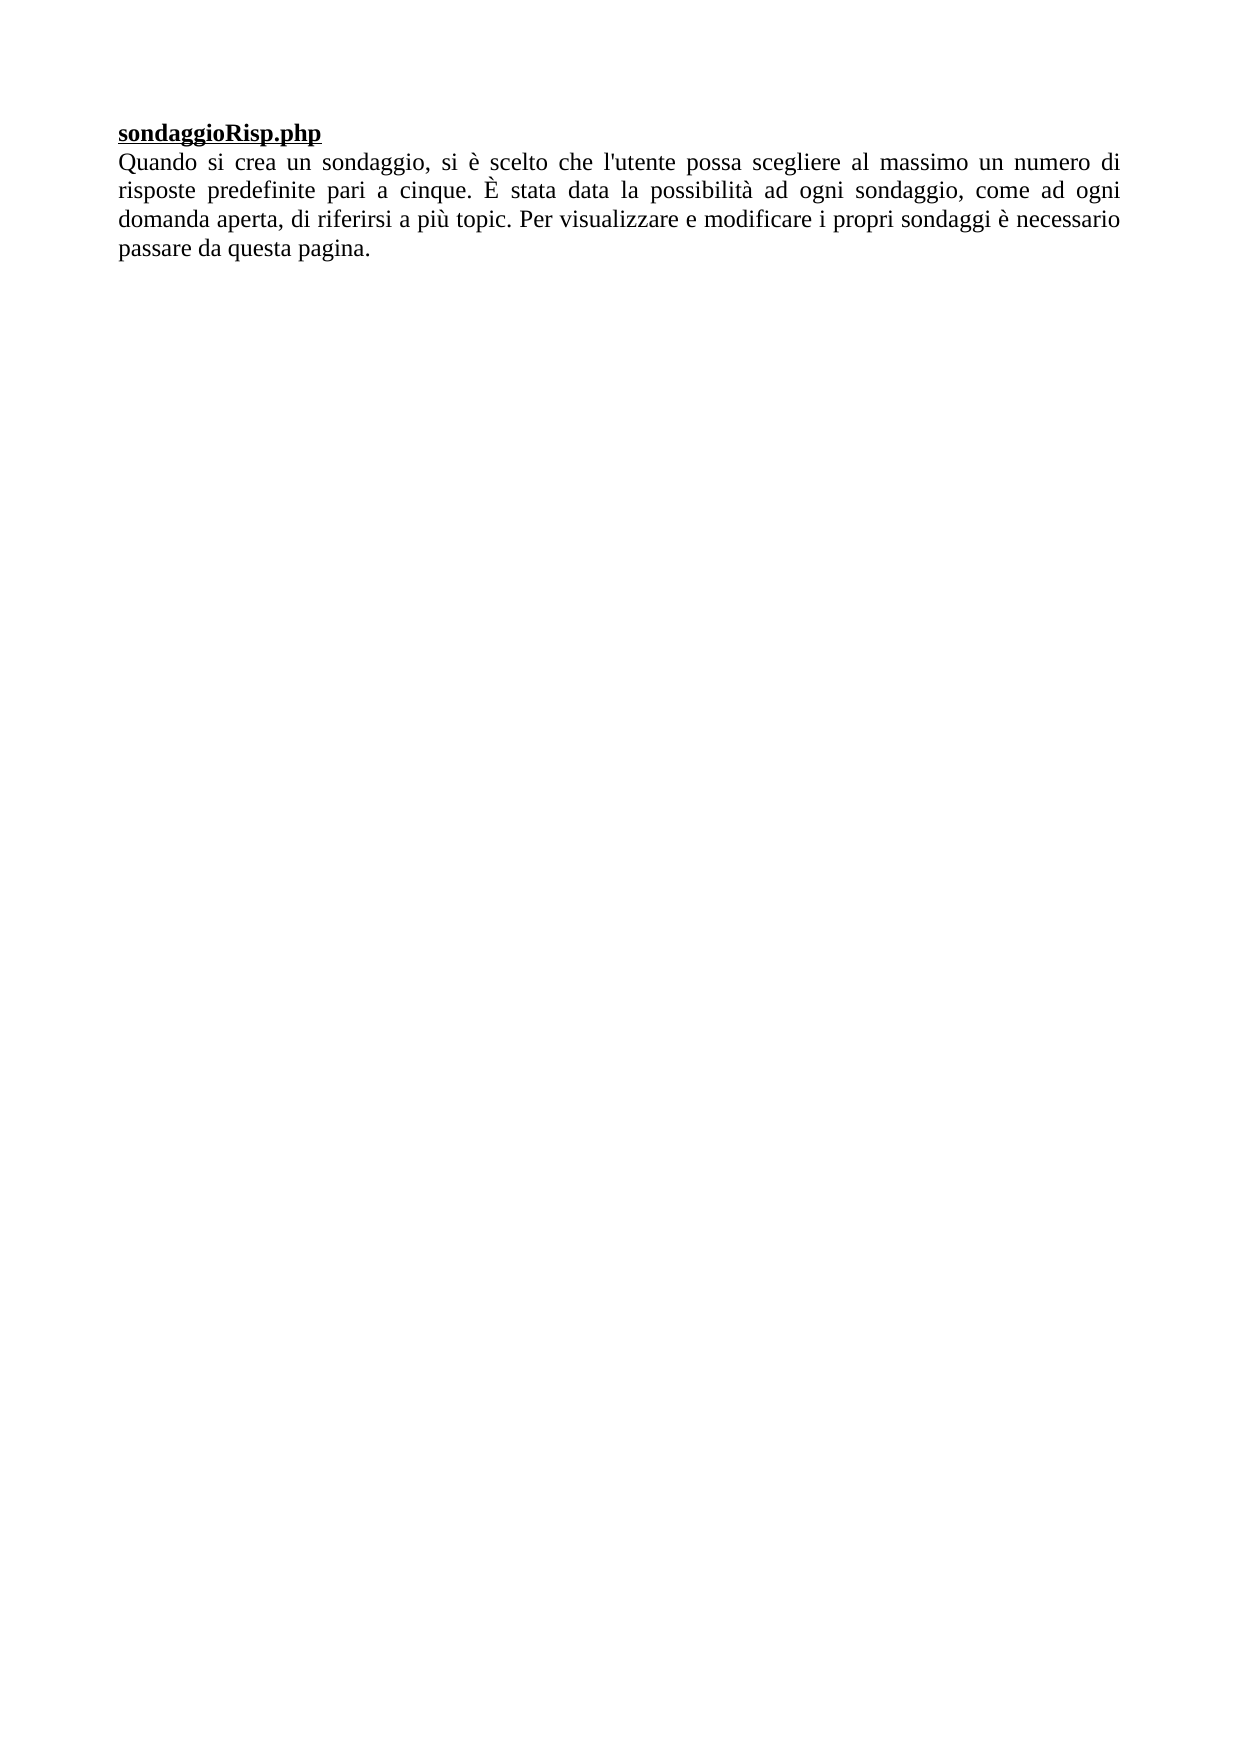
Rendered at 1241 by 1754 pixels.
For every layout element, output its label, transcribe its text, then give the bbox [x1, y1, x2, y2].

text Quando si crea un sondaggio, si è scelto che l'utente possa scegliere al massimo un numero di risposte predefinite pari a cinque. È stata data la possibilità ad ogni sondaggio, come ad ogni domanda aperta, di riferirsi a più topic. Per visualizzare e modificare i propri sondaggi è necessario passare da questa pagina. [118, 147, 1122, 262]
text sondaggioRisp.php [118, 118, 1122, 147]
